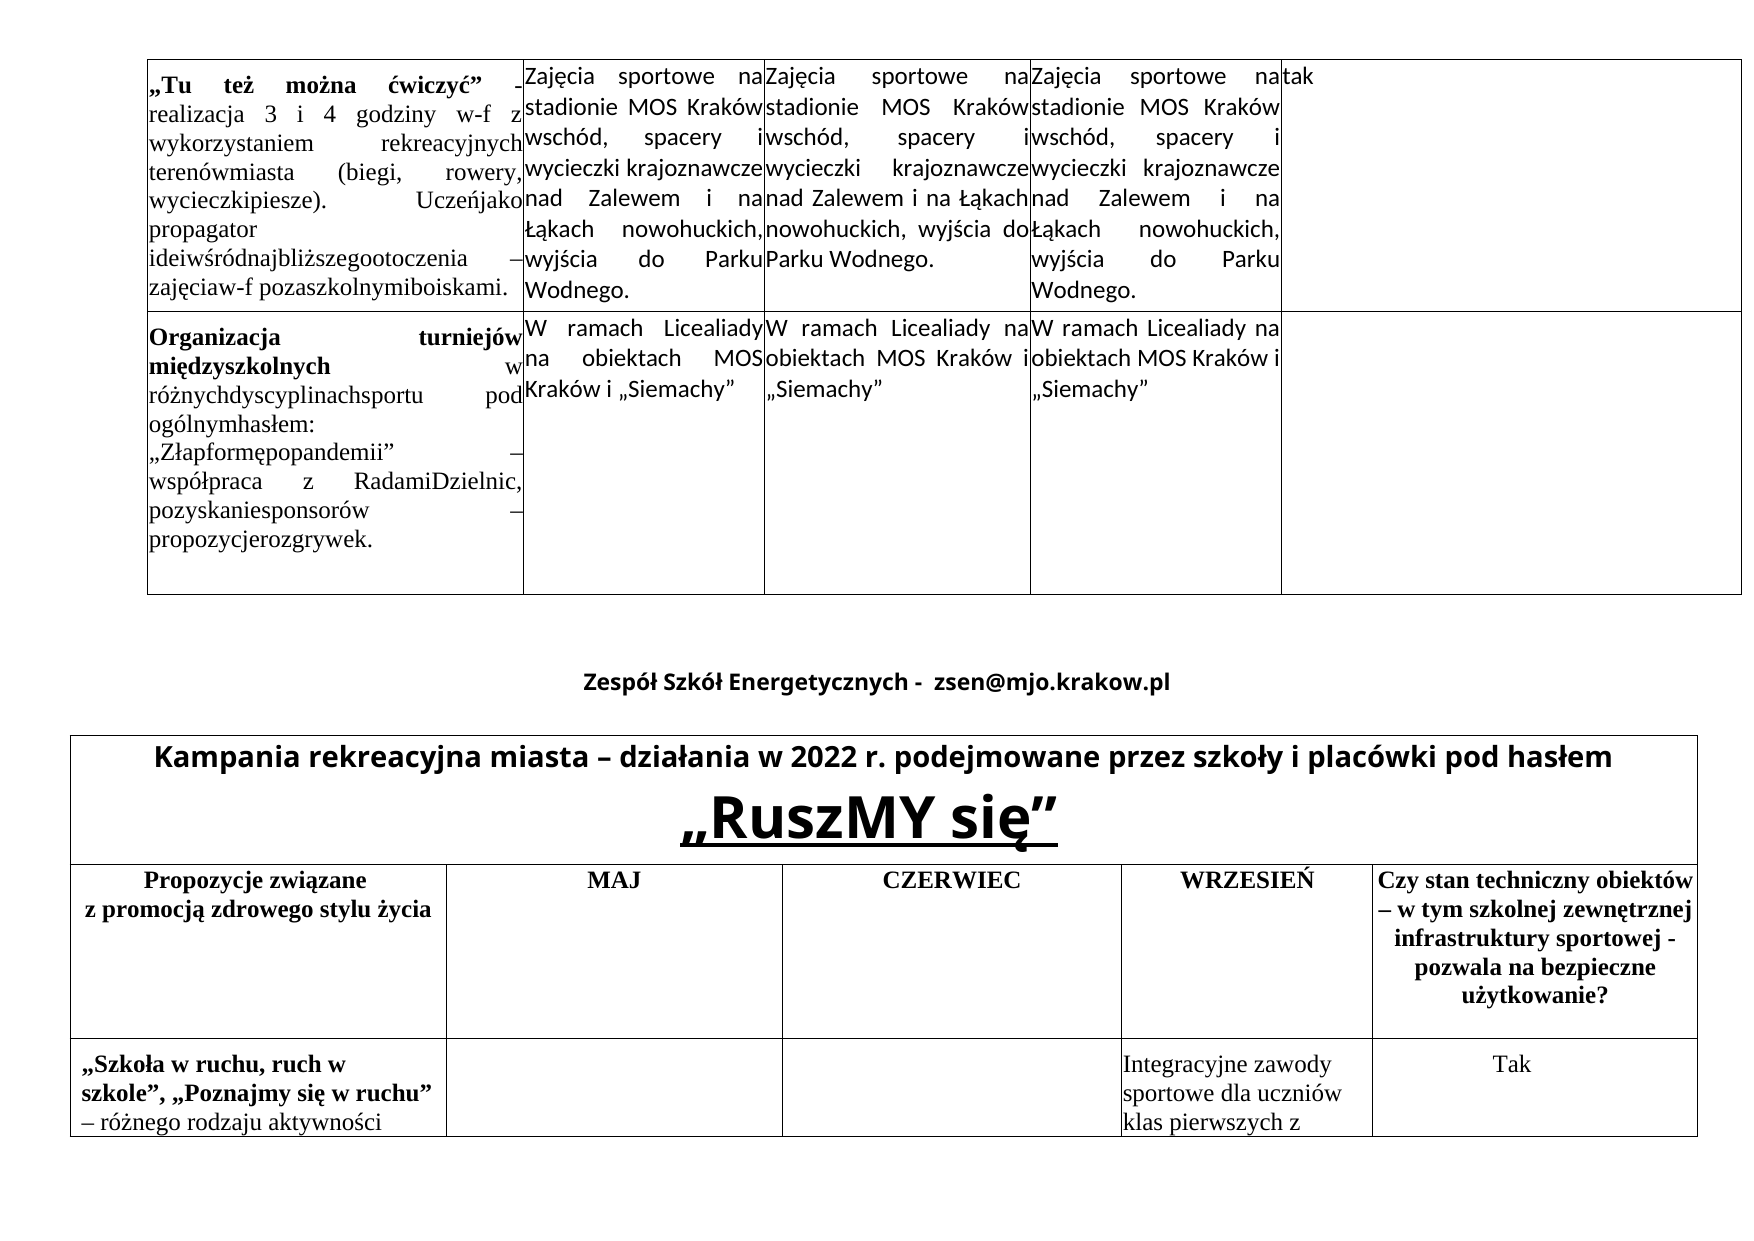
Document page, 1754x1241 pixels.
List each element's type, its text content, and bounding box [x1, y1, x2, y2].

table_cell W ramach Licealiady na obiektach MOS Kraków i „Siemachy” [765, 312, 1030, 593]
table_header Kampania rekreacyjna miasta – działania w 2022 r. podejmowane przez szkoły i placówki pod hasłem „RuszMY się” [71, 736, 1697, 864]
table_cell W ramach Licealiady na obiektach MOS Kraków i „Siemachy” [1031, 312, 1281, 593]
text Zespół Szkół Energetycznych - zsen@mjo.krakow.pl [148, 666, 1606, 698]
table_cell Zajęcia sportowe na stadionie MOS Kraków wschód, spacery i wycieczki krajoznawcze nad Zalewem i na Łąkach nowohuckich, wyjścia do Parku Wodnego. [524, 60, 764, 311]
table_cell Czy stan techniczny obiektów – w tym szkolnej zewnętrznej infrastruktury sportowej - pozwala na bezpieczne użytkowanie? [1373, 865, 1697, 1038]
table_cell [447, 1039, 782, 1136]
table_cell W ramach Licealiady na obiektach MOS Kraków i „Siemachy” [524, 312, 764, 593]
table_cell Propozycje związane z promocją zdrowego stylu życia [71, 865, 446, 1038]
table_cell Zajęcia sportowe na stadionie MOS Kraków wschód, spacery i wycieczki krajoznawcze nad Zalewem i na Łąkach nowohuckich, wyjścia do Parku Wodnego. [765, 60, 1030, 311]
table_cell Zajęcia sportowe na stadionie MOS Kraków wschód, spacery i wycieczki krajoznawcze nad Zalewem i na Łąkach nowohuckich, wyjścia do Parku Wodnego. [1031, 60, 1281, 311]
table_cell [783, 1039, 1121, 1136]
table_cell Integracyjne zawody sportowe dla uczniów klas pierwszych z [1122, 1039, 1372, 1136]
table_cell „Tu też można ćwiczyć” - realizacja 3 i 4 godziny w-f z wykorzystaniem rekreacyjnych terenówmiasta (biegi, rowery, wycieczkipiesze). Uczeńjako propagator ideiwśródnajbliższegootoczenia – zajęciaw-f pozaszkolnymiboiskami. [148, 60, 523, 311]
table_cell CZERWIEC [783, 865, 1121, 1038]
table_cell [1282, 312, 1741, 593]
table_cell WRZESIEŃ [1122, 865, 1372, 1038]
table_cell Organizacja turniejów międzyszkolnych w różnychdyscyplinachsportu pod ogólnymhasłem: „Złapformępopandemii” –współpraca z RadamiDzielnic, pozyskaniesponsorów – propozycjerozgrywek. [148, 312, 523, 593]
table_cell Tak [1373, 1039, 1697, 1136]
table_cell MAJ [447, 865, 782, 1038]
table_cell tak [1282, 60, 1741, 311]
table_cell „Szkoła w ruchu, ruch w szkole”, „Poznajmy się w ruchu” – różnego rodzaju aktywności [71, 1039, 446, 1136]
